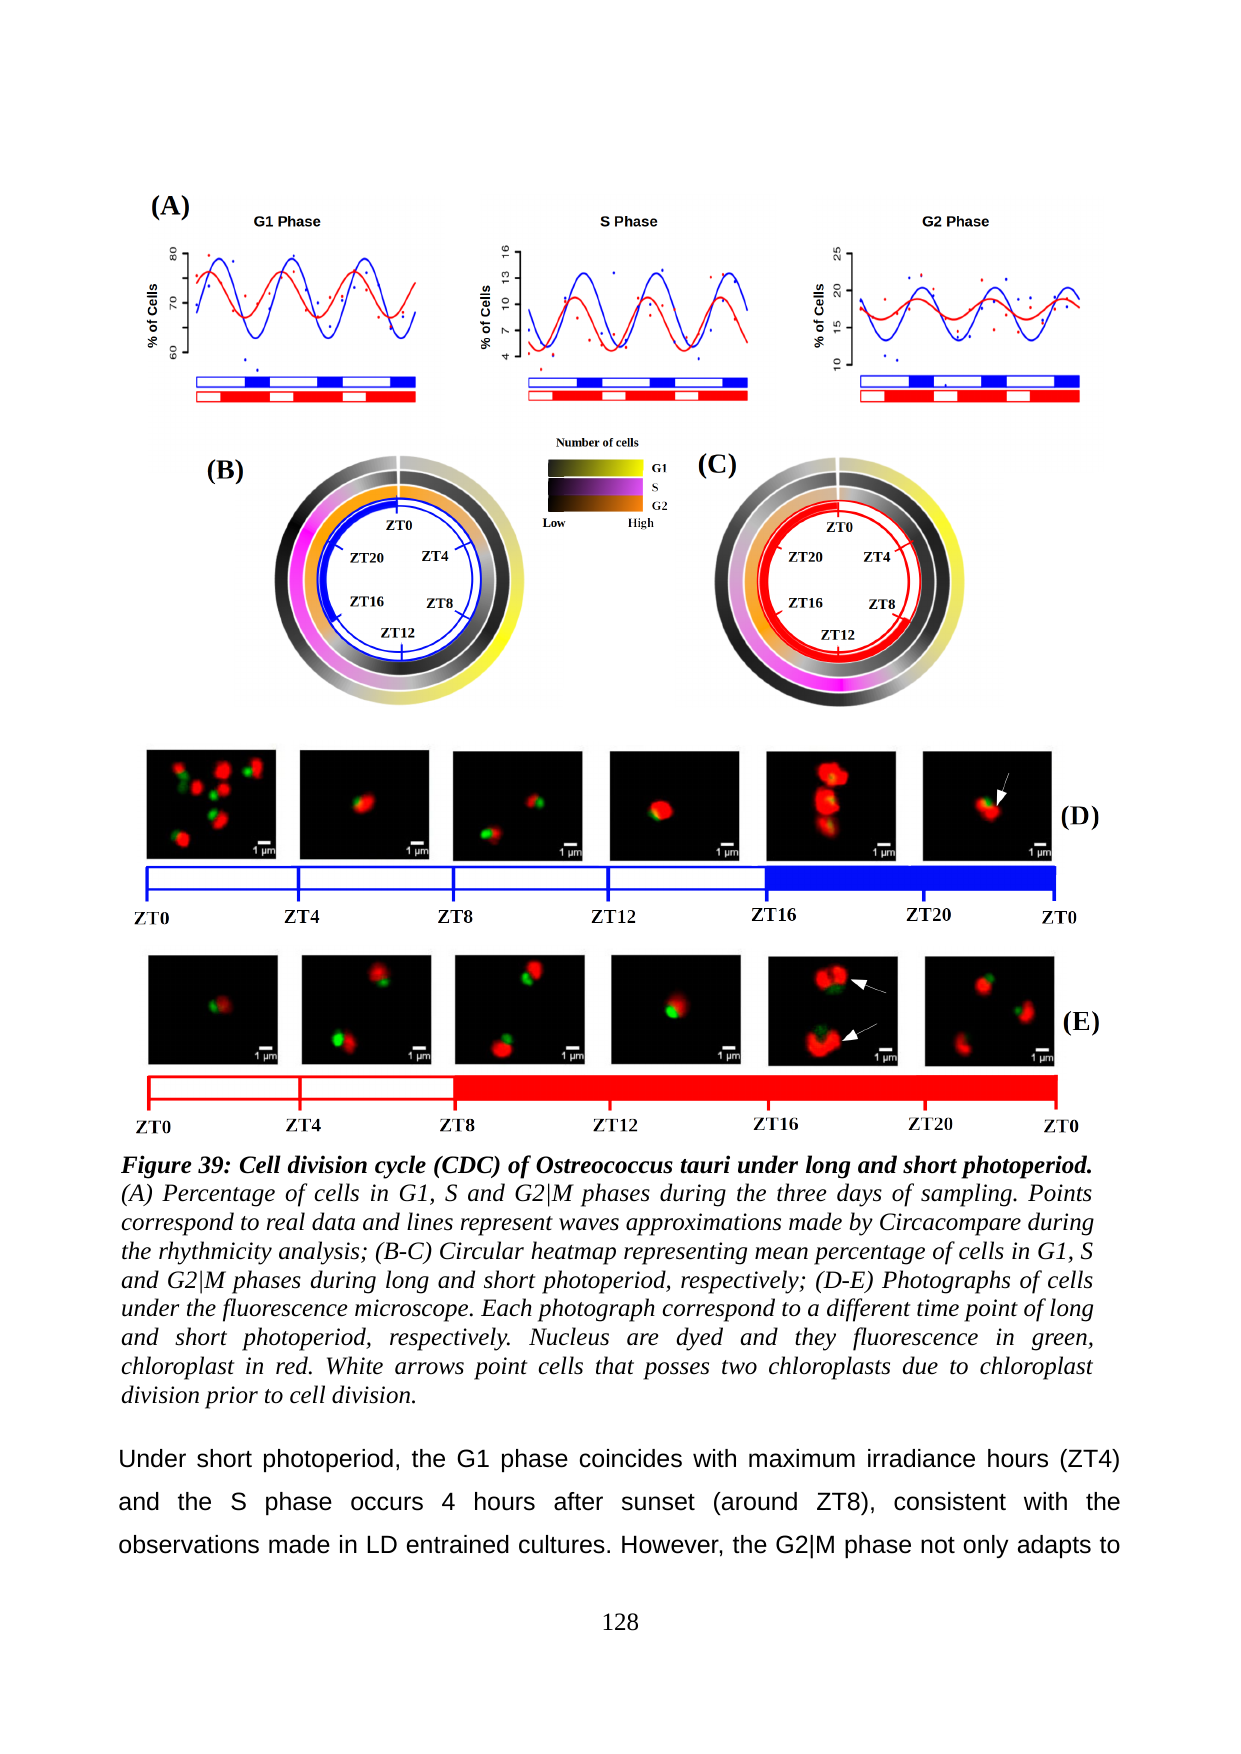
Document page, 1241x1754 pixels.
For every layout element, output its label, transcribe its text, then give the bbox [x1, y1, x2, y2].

text Figure 39: Cell division cycle (CDC) of Ostreococcus tauri under long and short photoperiod. (A) Percentage of cells in G1, S and G2|M phases during the three days of sampling. Points correspond to real data and lines represent waves approximations made by Circacompare during the rhythmicity analysis; (B-C) Circular heatmap representing mean percentage of cells in G1, S and G2|M phases during long and short photoperiod, respectively; (D-E) Photographs of cells under the fluorescence microscope. Each photograph correspond to a different time point of long and short photoperiod, respectively. Nucleus are dyed and they fluorescence in green, chloroplast in red. White arrows point cells that posses two chloroplasts due to chloroplast division prior to cell division. [121, 179, 1094, 1408]
text Under short photoperiod, the G1 phase coincides with maximum irradiance hours (ZT4) and the S phase occurs 4 hours after sunset (around ZT8), consistent with the observations made in LD entrained cultures. However, the G2|M phase not only adapts to [118, 167, 1122, 1559]
